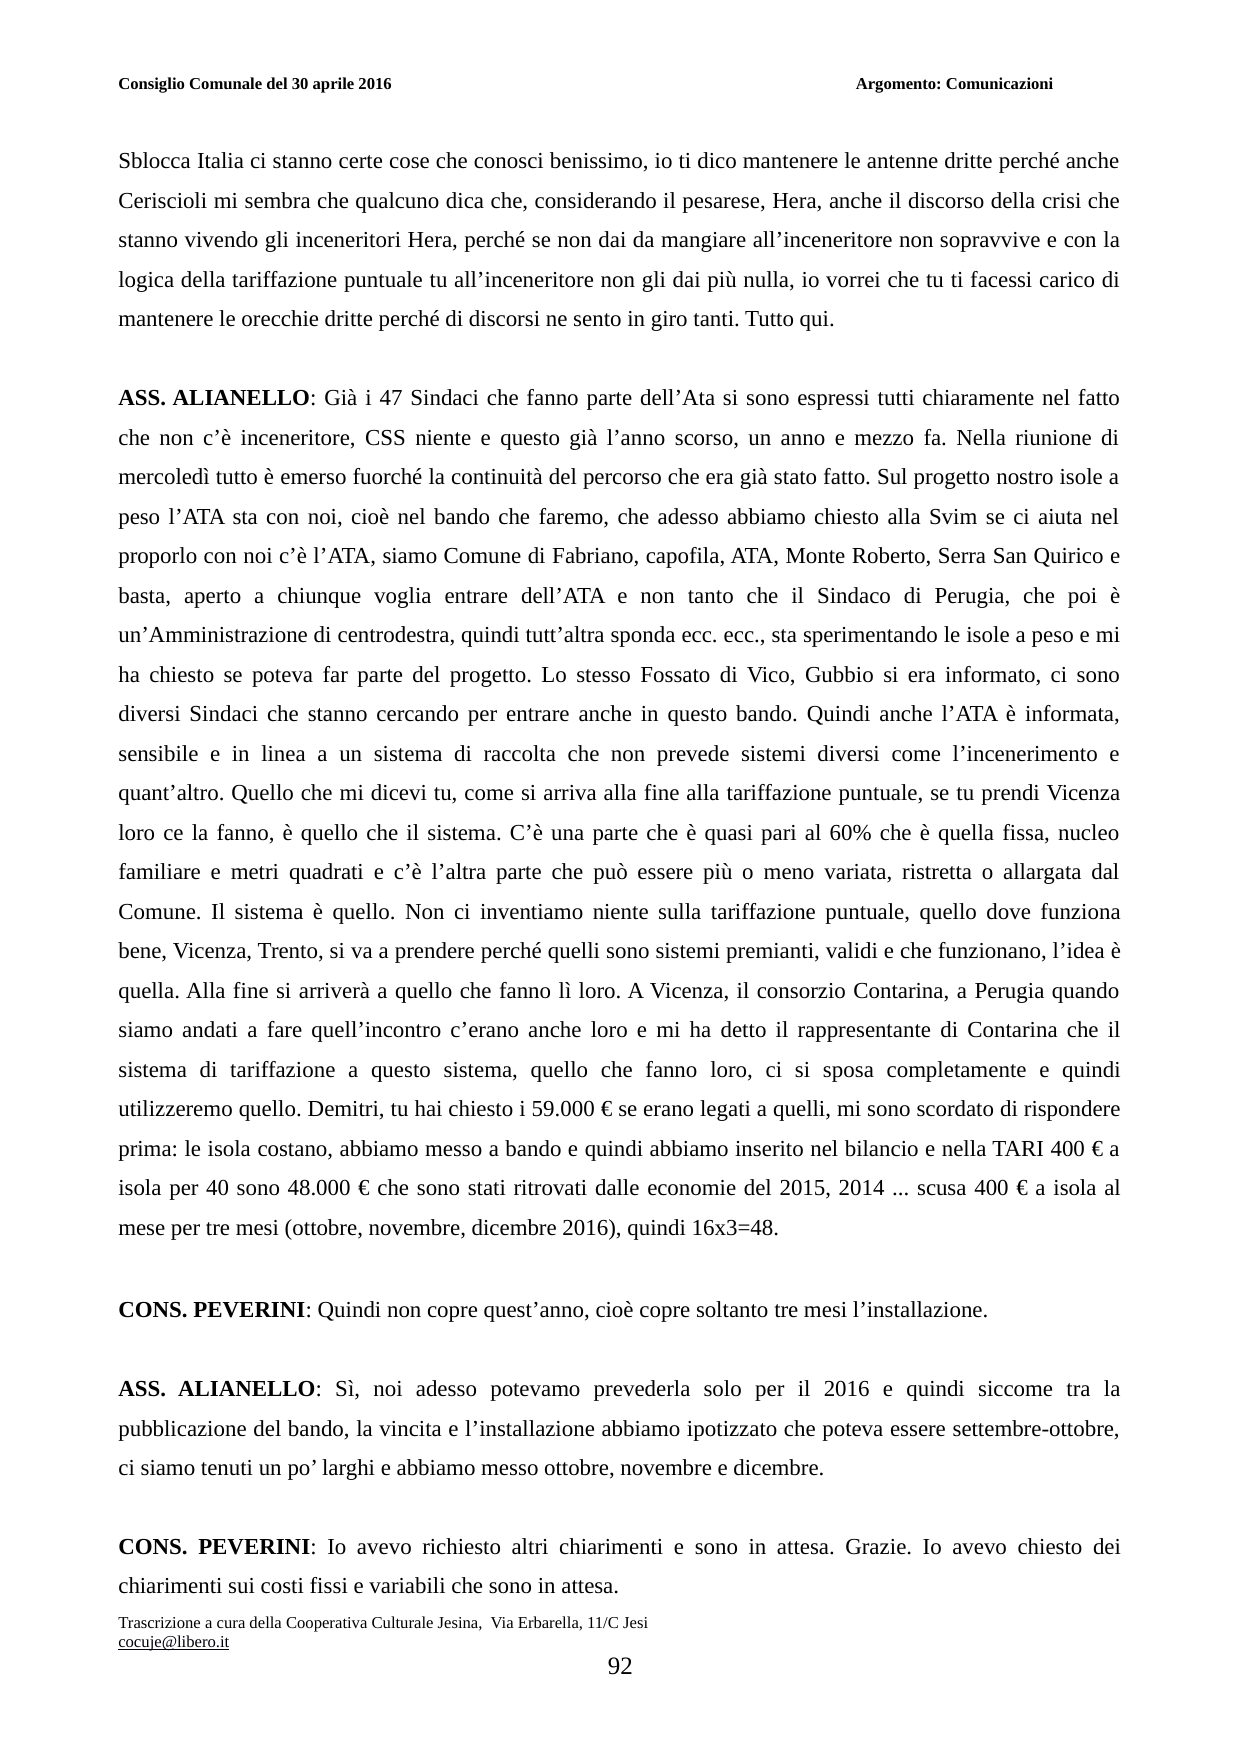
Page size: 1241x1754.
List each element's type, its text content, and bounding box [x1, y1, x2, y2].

text Sblocca Italia ci stanno certe cose che conosci benissimo, io ti dico mantenere le antenne dritte perché anche Ceriscioli mi sembra che qualcuno dica che, considerando il pesarese, Hera, anche il discorso della crisi che stanno vivendo gli inceneritori Hera, perché se non dai da mangiare all’inceneritore non sopravvive e con la logica della tariffazione puntuale tu all’inceneritore non gli dai più nulla, io vorrei che tu ti facessi carico di mantenere le orecchie dritte perché di discorsi ne sento in giro tanti. Tutto qui. [118, 148, 1122, 332]
text ASS. ALIANELLO: Sì, noi adesso potevamo prevederla solo per il 2016 e quindi siccome tra la pubblicazione del bando, la vincita e l’installazione abbiamo ipotizzato che poteva essere settembre-ottobre, ci siamo tenuti un po’ larghi e abbiamo messo ottobre, novembre e dicembre. [118, 1375, 1122, 1480]
text ASS. ALIANELLO: Già i 47 Sindaci che fanno parte dell’Ata si sono espressi tutti chiaramente nel fatto che non c’è inceneritore, CSS niente e questo già l’anno scorso, un anno e mezzo fa. Nella riunione di mercoledì tutto è emerso fuorché la continuità del percorso che era già stato fatto. Sul progetto nostro isole a peso l’ATA sta con noi, cioè nel bando che faremo, che adesso abbiamo chiesto alla Svim se ci aiuta nel proporlo con noi c’è l’ATA, siamo Comune di Fabriano, capofila, ATA, Monte Roberto, Serra San Quirico e basta, aperto a chiunque voglia entrare dell’ATA e non tanto che il Sindaco di Perugia, che poi è un’Amministrazione di centrodestra, quindi tutt’altra sponda ecc. ecc., sta sperimentando le isole a peso e mi ha chiesto se poteva far parte del progetto. Lo stesso Fossato di Vico, Gubbio si era informato, ci sono diversi Sindaci che stanno cercando per entrare anche in questo bando. Quindi anche l’ATA è informata, sensibile e in linea a un sistema di raccolta che non prevede sistemi diversi come l’incenerimento e quant’altro. Quello che mi dicevi tu, come si arriva alla fine alla tariffazione puntuale, se tu prendi Vicenza loro ce la fanno, è quello che il sistema. C’è una parte che è quasi pari al 60% che è quella fissa, nucleo familiare e metri quadrati e c’è l’altra parte che può essere più o meno variata, ristretta o allargata dal Comune. Il sistema è quello. Non ci inventiamo niente sulla tariffazione puntuale, quello dove funziona bene, Vicenza, Trento, si va a prendere perché quelli sono sistemi premianti, validi e che funzionano, l’idea è quella. Alla fine si arriverà a quello che fanno lì loro. A Vicenza, il consorzio Contarina, a Perugia quando siamo andati a fare quell’incontro c’erano anche loro e mi ha detto il rappresentante di Contarina che il sistema di tariffazione a questo sistema, quello che fanno loro, ci si sposa completamente e quindi utilizzeremo quello. Demitri, tu hai chiesto i 59.000 € se erano legati a quelli, mi sono scordato di rispondere prima: le isola costano, abbiamo messo a bando e quindi abbiamo inserito nel bilancio e nella TARI 400 € a isola per 40 sono 48.000 € che sono stati ritrovati dalle economie del 2015, 2014 ... scusa 400 € a isola al mese per tre mesi (ottobre, novembre, dicembre 2016), quindi 16x3=48. [118, 384, 1122, 1240]
text CONS. PEVERINI: Io avevo richiesto altri chiarimenti e sono in attesa. Grazie. Io avevo chiesto dei chiarimenti sui costi fissi e variabili che sono in attesa. [118, 1533, 1122, 1599]
text CONS. PEVERINI: Quindi non copre quest’anno, cioè copre soltanto tre mesi l’installazione. [118, 1296, 1122, 1322]
